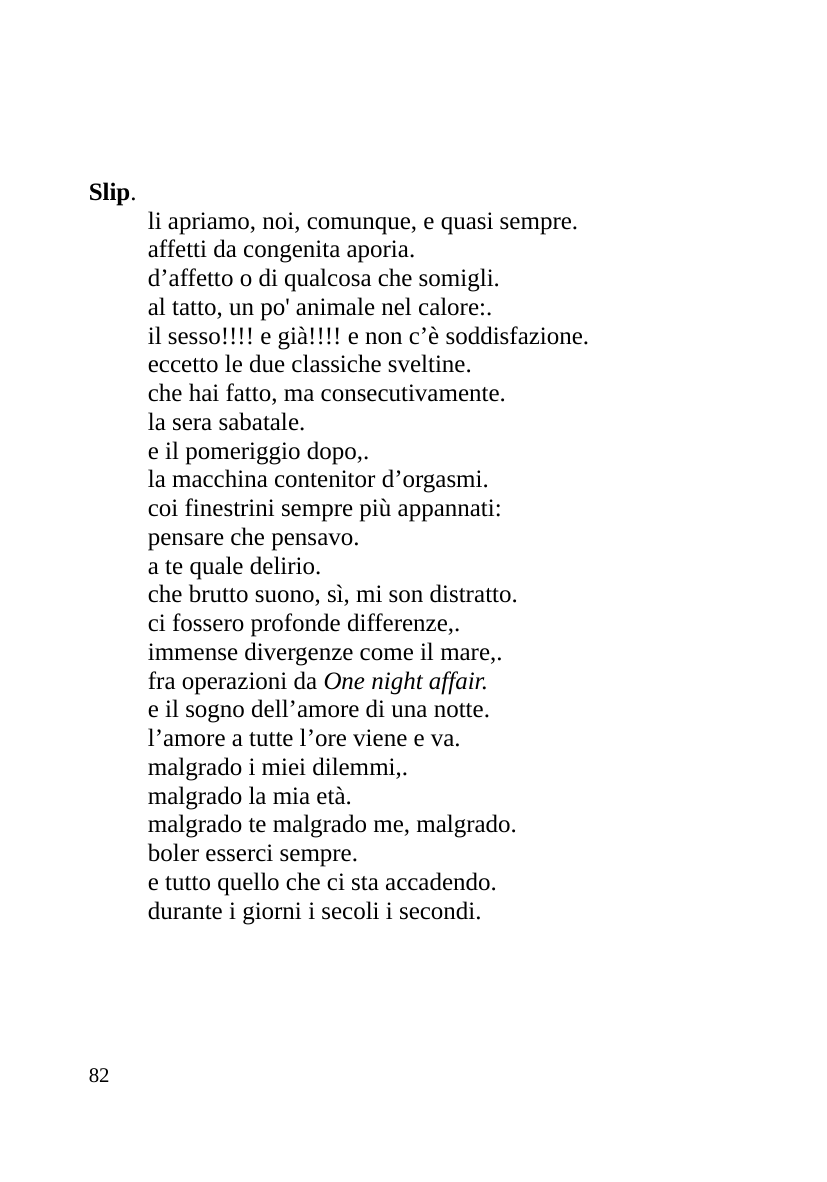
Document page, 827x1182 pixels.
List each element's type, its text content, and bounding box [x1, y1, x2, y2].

text l’amore a tutte l’ore viene e va. [148, 723, 738, 752]
text malgrado te malgrado me, malgrado. [148, 809, 738, 838]
text che brutto suono, sì, mi son distratto. [148, 579, 738, 608]
text a te quale delirio. [148, 551, 738, 579]
text malgrado i miei dilemmi,. [148, 752, 738, 781]
text e il pomeriggio dopo,. [148, 436, 738, 464]
text pensare che pensavo. [148, 522, 738, 551]
text la macchina contenitor d’orgasmi. [148, 464, 738, 493]
text ci fossero profonde differenze,. [148, 608, 738, 637]
text e il sogno dell’amore di una notte. [148, 694, 738, 723]
text e tutto quello che ci sta accadendo. [148, 867, 738, 896]
text durante i giorni i secoli i secondi. [148, 896, 738, 924]
text fra operazioni da One night affair. [148, 666, 738, 694]
text il sesso!!!! e già!!!! e non c’è soddisfazione. [148, 321, 738, 349]
text coi finestrini sempre più appannati: [148, 493, 738, 522]
text affetti da congenita aporia. [148, 234, 738, 263]
text immense divergenze come il mare,. [148, 637, 738, 666]
text li apriamo, noi, comunque, e quasi sempre. [148, 206, 738, 234]
text boler esserci sempre. [148, 838, 738, 867]
text al tatto, un po' animale nel calore:. [148, 292, 738, 321]
text d’affetto o di qualcosa che somigli. [148, 263, 738, 292]
text eccetto le due classiche sveltine. [148, 349, 738, 378]
text malgrado la mia età. [148, 781, 738, 809]
text la sera sabatale. [148, 407, 738, 436]
text che hai fatto, ma consecutivamente. [148, 378, 738, 407]
text Slip. [88, 177, 738, 206]
